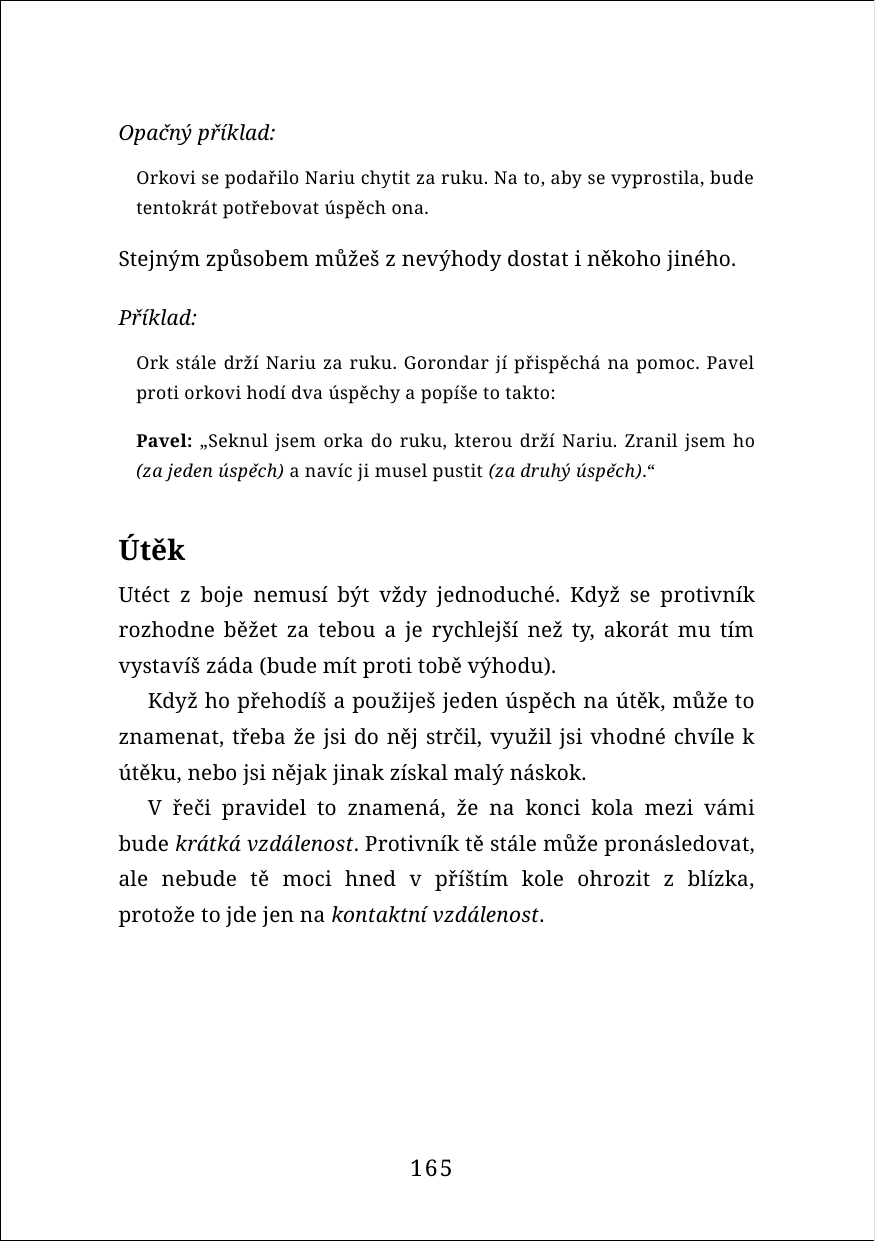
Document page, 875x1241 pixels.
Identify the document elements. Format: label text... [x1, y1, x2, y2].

text Utéct z boje nemusí být vždy jednoduché. Když se protivník rozhodne běžet za tebou a je rychlejší než ty, akorát mu tím vystavíš záda (bude mít proti tobě výhodu). Když ho přehodíš a použiješ jeden úspěch na útěk, může to znamenat, třeba že jsi do něj strčil, využil jsi vhodné chvíle k útěku, nebo jsi nějak jinak získal malý náskok. V řeči pravidel to znamená, že na konci kola mezi vámi bude krátká vzdálenost. Protivník tě stále může pronásledovat, ale nebude tě moci hned v příštím kole ohrozit z blízka, protože to jde jen na kontaktní vzdálenost. [118, 580, 756, 928]
text Ork stále drží Nariu za ruku. Gorondar jí přispěchá na pomoc. Pavel proti orkovi hodí dva úspěchy a popíše to takto: [136, 350, 756, 404]
text Orkovi se podařilo Nariu chytit za ruku. Na to, aby se vyprostila, bude tentokrát potřebovat úspěch ona. [136, 166, 756, 220]
text Opačný příklad: [118, 118, 756, 147]
text Stejným způsobem můžeš z nevýhody dostat i někoho jiného. [118, 244, 756, 272]
text Pavel: „Seknul jsem orka do ruku, kterou drží Nariu. Zranil jsem ho (za jeden úspěch) a navíc ji musel pustit (za druhý úspěch).“ [136, 428, 756, 483]
subtitle Útěk [118, 530, 756, 568]
text Příklad: [118, 303, 756, 331]
